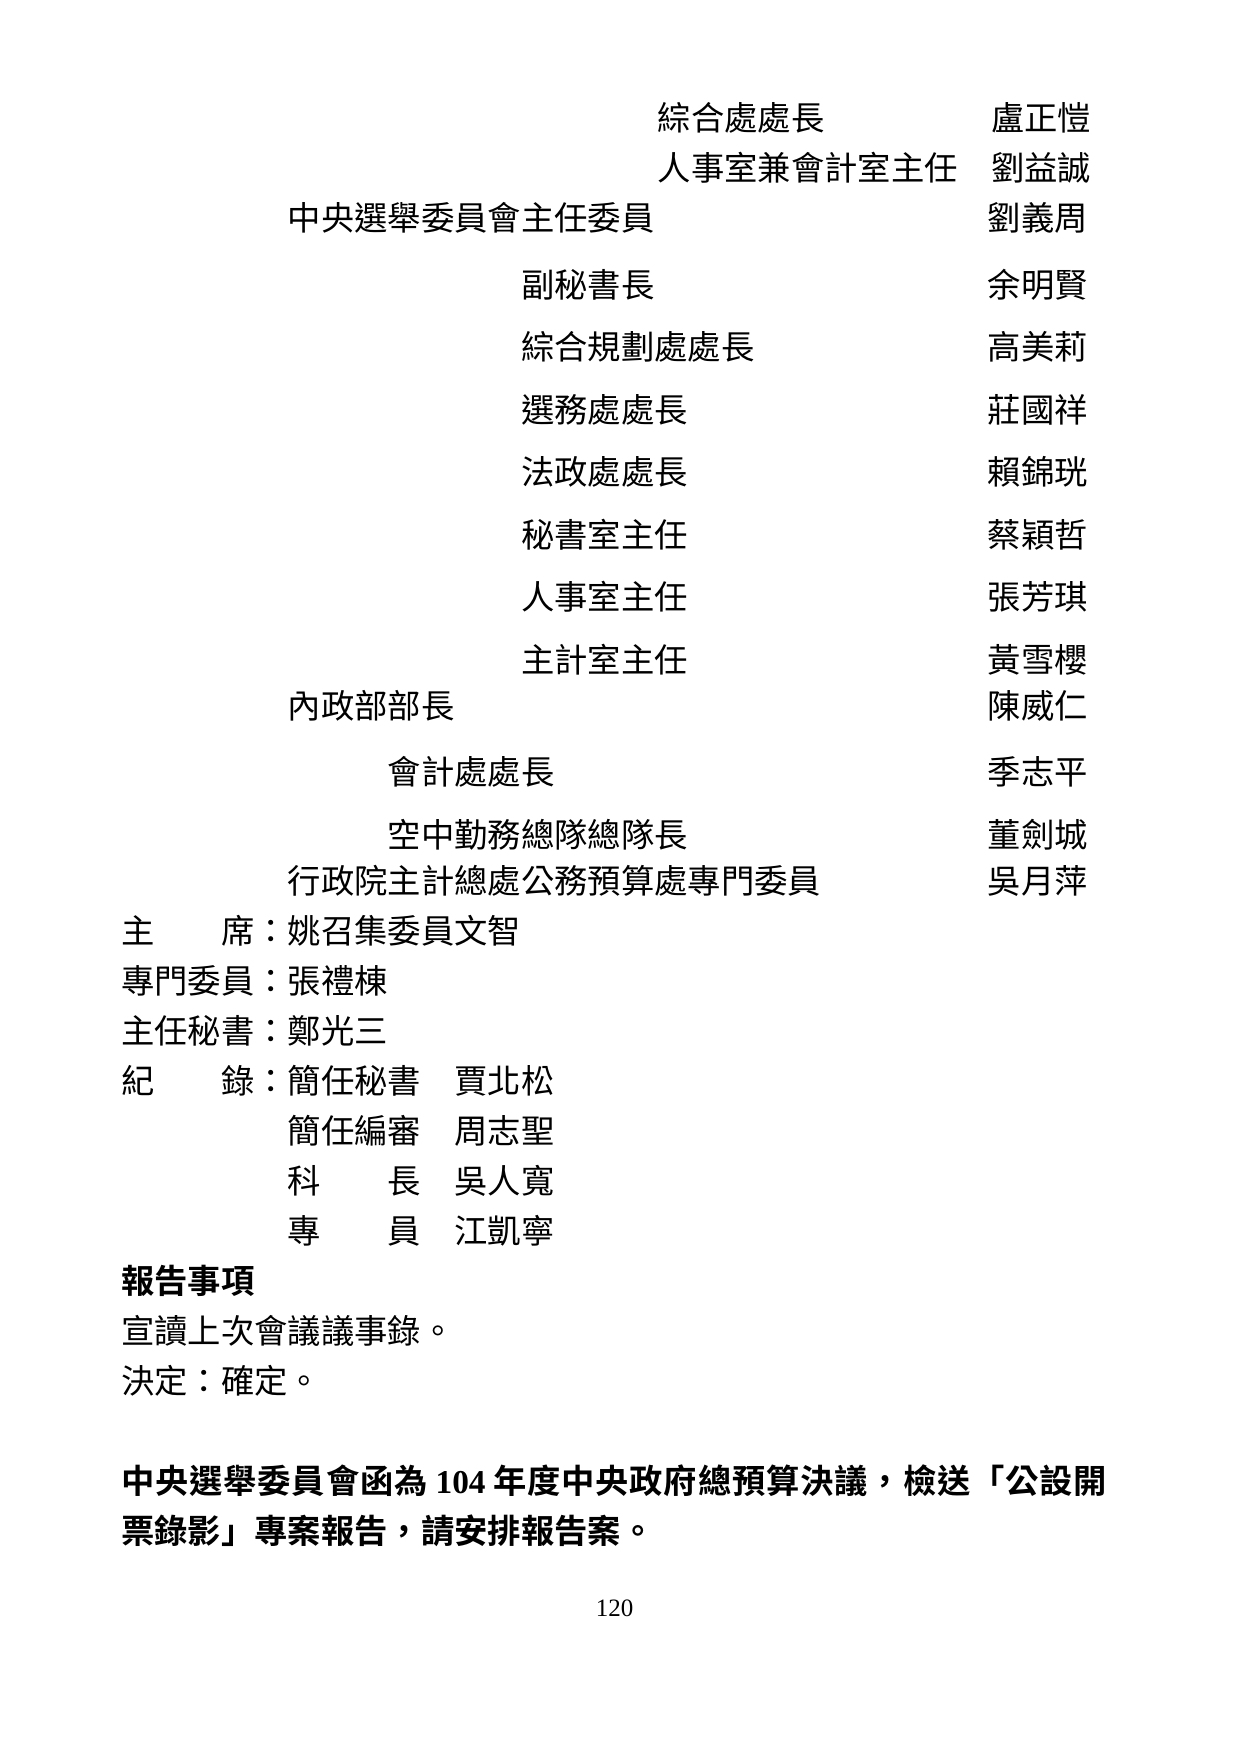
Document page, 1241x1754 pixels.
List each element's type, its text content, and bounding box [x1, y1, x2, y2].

text 綜合規劃處處長 高美莉 [121, 303, 1107, 366]
text 宣讀上次會議議事錄。 [121, 1303, 1109, 1353]
text 主計室主任 黃雪櫻 [121, 616, 1107, 678]
text 會計處處長 季志平 [121, 728, 1107, 791]
text 選務處處長 莊國祥 [121, 366, 1107, 428]
text 決定：確定。 [121, 1353, 1109, 1403]
text 科 長 吳人寬 [121, 1153, 1219, 1203]
text 中央選舉委員會函為104年度中央政府總預算決議，檢送「公設開票錄影」專案報告，請安排報告案。 [121, 1453, 1107, 1553]
text 紀 錄：簡任秘書 賈北松 [121, 1053, 1219, 1103]
text 報告事項 [121, 1253, 1107, 1303]
text 專 員 江凱寧 [121, 1203, 1219, 1253]
text 專門委員：張禮棟 [121, 953, 1219, 1003]
text 副秘書長 余明賢 [121, 241, 1107, 303]
text 秘書室主任 蔡穎哲 [121, 491, 1107, 553]
text 內政部部長 陳威仁 [121, 678, 1107, 728]
text 人事室兼會計室主任 劉益誠 [121, 141, 1159, 191]
text 主 席：姚召集委員文智 [121, 903, 1219, 953]
text 行政院主計總處公務預算處專門委員 吳月萍 [121, 853, 1107, 903]
text 簡任編審 周志聖 [121, 1103, 1219, 1153]
text 人事室主任 張芳琪 [121, 553, 1107, 616]
text 空中勤務總隊總隊長 董劍城 [121, 791, 1107, 853]
text 法政處處長 賴錦珖 [121, 428, 1107, 491]
text 綜合處處長 盧正愷 [121, 91, 1159, 141]
text 中央選舉委員會主任委員 劉義周 [121, 191, 1107, 241]
text 主任秘書：鄭光三 [121, 1003, 1219, 1053]
